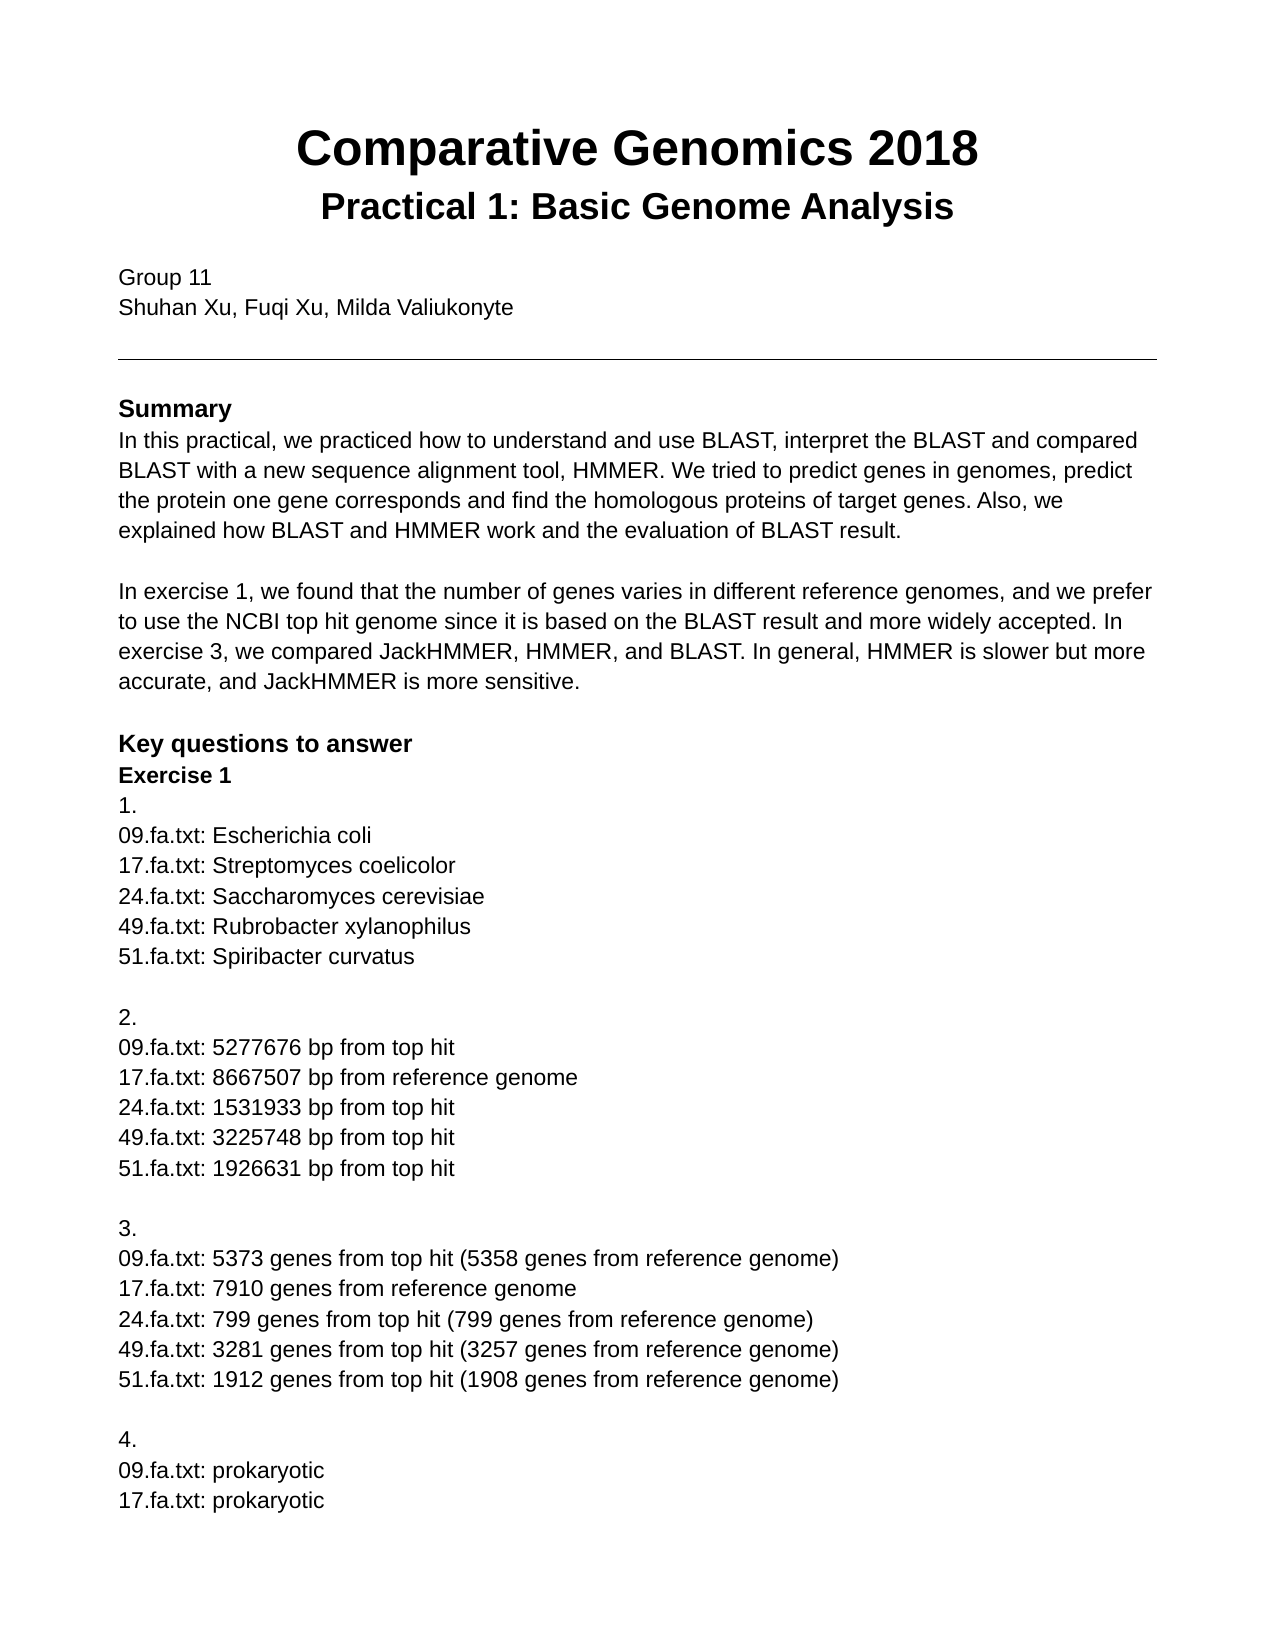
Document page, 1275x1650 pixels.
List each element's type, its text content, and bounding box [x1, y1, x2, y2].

text 49.fa.txt: 3281 genes from top hit (3257 genes from reference genome) [118, 1336, 1157, 1362]
text 09.fa.txt: Escherichia coli [118, 822, 1157, 848]
text 09.fa.txt: prokaryotic [118, 1457, 1157, 1483]
text In exercise 1, we found that the number of genes varies in different reference genomes, and we prefer to use the NCBI top hit genome since it is based on the BLAST result and more widely accepted. In exercise 3, we compared JackHMMER, HMMER, and BLAST. In general, HMMER is slower but more accurate, and JackHMMER is more sensitive. [118, 578, 1157, 695]
text 3. [118, 1215, 1157, 1241]
text 24.fa.txt: 1531933 bp from top hit [118, 1094, 1157, 1120]
text 2. [118, 1003, 1157, 1030]
text 17.fa.txt: Streptomyces coelicolor [118, 852, 1157, 879]
text 09.fa.txt: 5277676 bp from top hit [118, 1034, 1157, 1060]
text 51.fa.txt: 1926631 bp from top hit [118, 1154, 1157, 1181]
text 24.fa.txt: Saccharomyces cerevisiae [118, 883, 1157, 909]
text 17.fa.txt: 8667507 bp from reference genome [118, 1064, 1157, 1090]
text 17.fa.txt: prokaryotic [118, 1487, 1157, 1513]
text Summary [118, 394, 1157, 422]
text 51.fa.txt: Spiribacter curvatus [118, 943, 1157, 969]
text 09.fa.txt: 5373 genes from top hit (5358 genes from reference genome) [118, 1245, 1157, 1271]
text 1. [118, 792, 1157, 818]
text 49.fa.txt: Rubrobacter xylanophilus [118, 913, 1157, 939]
text Shuhan Xu, Fuqi Xu, Milda Valiukonyte [118, 294, 1157, 321]
text 17.fa.txt: 7910 genes from reference genome [118, 1275, 1157, 1302]
text Group 11 [118, 264, 1157, 290]
text Exercise 1 [118, 762, 1157, 788]
text Practical 1: Basic Genome Analysis [118, 184, 1157, 227]
text Comparative Genomics 2018 [118, 118, 1157, 176]
text Key questions to answer [118, 729, 1157, 757]
text 4. [118, 1426, 1157, 1453]
text 49.fa.txt: 3225748 bp from top hit [118, 1124, 1157, 1151]
text 51.fa.txt: 1912 genes from top hit (1908 genes from reference genome) [118, 1366, 1157, 1392]
text 24.fa.txt: 799 genes from top hit (799 genes from reference genome) [118, 1306, 1157, 1332]
text In this practical, we practiced how to understand and use BLAST, interpret the BLAST and compared BLAST with a new sequence alignment tool, HMMER. We tried to predict genes in genomes, predict the protein one gene corresponds and find the homologous proteins of target genes. Also, we explained how BLAST and HMMER work and the evaluation of BLAST result. [118, 427, 1157, 544]
